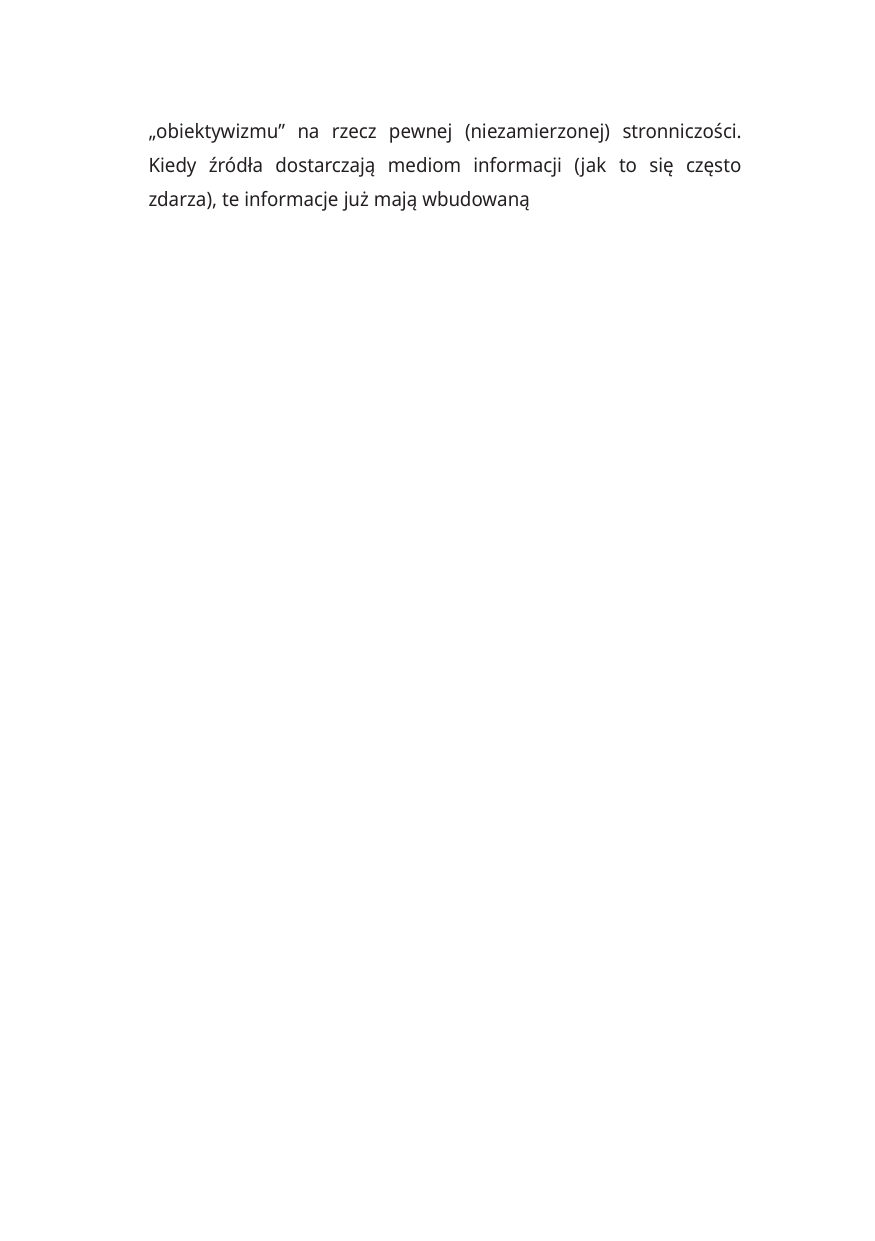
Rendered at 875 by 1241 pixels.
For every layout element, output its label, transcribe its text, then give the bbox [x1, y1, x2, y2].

text „obiektywizmu” na rzecz pewnej (niezamierzonej) stronniczości. Kiedy źródła dostarczają mediom informacji (jak to się często zdarza), te informacje już mają wbudowaną [148, 118, 742, 213]
